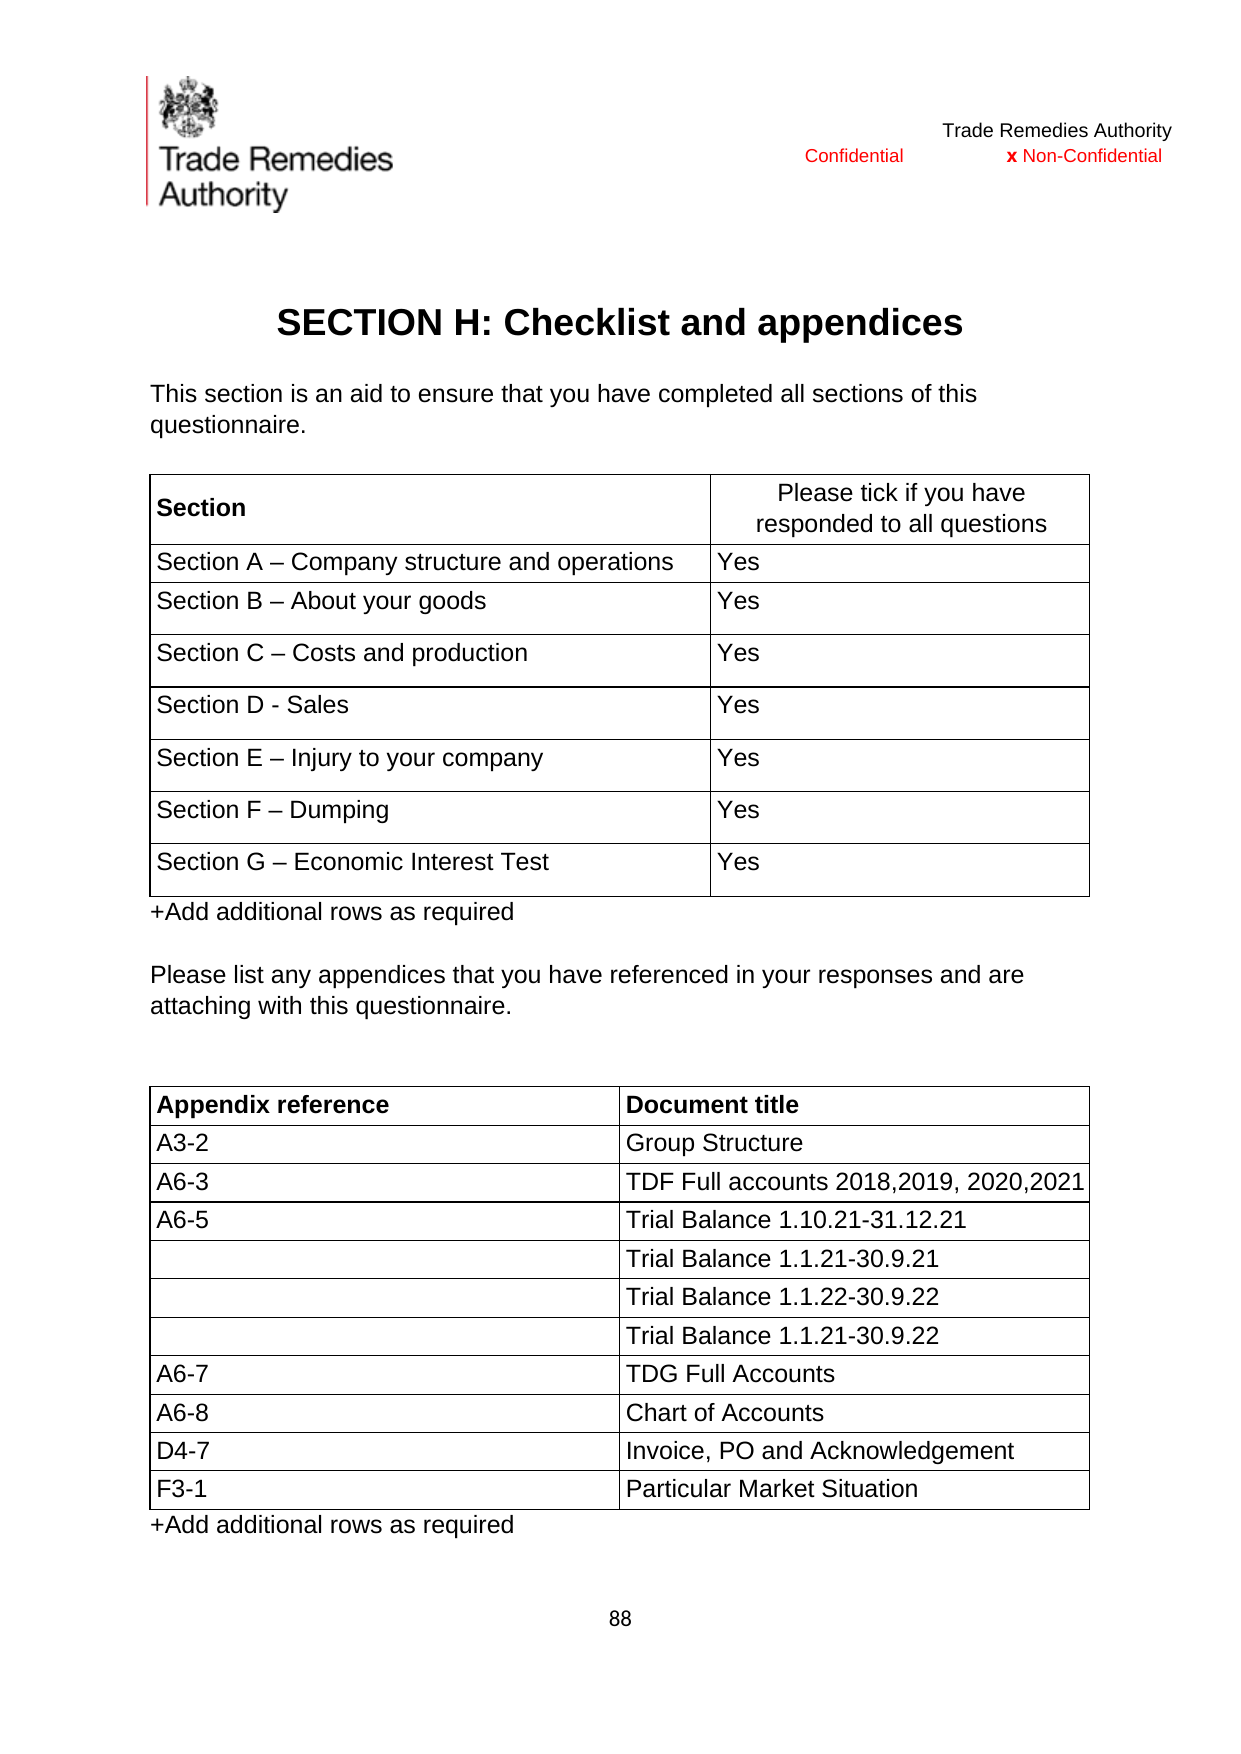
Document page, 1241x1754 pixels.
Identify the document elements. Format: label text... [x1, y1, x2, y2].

text Please list any appendices that you have referenced in your responses and are attaching with this questionnaire. [150, 960, 1090, 1020]
table_cell Invoice, PO and Acknowledgement [620, 1433, 1089, 1470]
table_cell Particular Market Situation [620, 1471, 1089, 1509]
table_cell Yes [711, 545, 1089, 582]
table_cell TDF Full accounts 2018,2019, 2020,2021 [620, 1164, 1089, 1201]
table_cell Section F – Dumping [151, 792, 710, 843]
table_cell TDG Full Accounts [620, 1356, 1089, 1393]
table_cell Yes [711, 583, 1089, 634]
table_cell Section E – Injury to your company [151, 740, 710, 791]
table_cell A3-2 [151, 1126, 619, 1163]
table_cell Trial Balance 1.10.21-31.12.21 [620, 1203, 1089, 1240]
table_cell Yes [711, 635, 1089, 686]
table_cell A6-7 [151, 1356, 619, 1393]
table_cell Section D - Sales [151, 688, 710, 739]
table_cell D4-7 [151, 1433, 619, 1470]
table_cell Yes [711, 844, 1089, 896]
subtitle SECTION H: Checklist and appendices [150, 300, 1090, 343]
table_cell Group Structure [620, 1126, 1089, 1163]
table_header Please tick if you have responded to all questions [711, 475, 1089, 543]
table_cell Section A – Company structure and operations [151, 545, 710, 582]
table_cell Section B – About your goods [151, 583, 710, 634]
text +Add additional rows as required [150, 1510, 1090, 1539]
table_cell Yes [711, 740, 1089, 791]
table_cell Chart of Accounts [620, 1395, 1089, 1432]
table_header Appendix reference [151, 1087, 619, 1124]
table_cell A6-8 [151, 1395, 619, 1432]
table_cell [151, 1318, 619, 1355]
table_cell Section C – Costs and production [151, 635, 710, 686]
table_cell F3-1 [151, 1471, 619, 1509]
text This section is an aid to ensure that you have completed all sections of this questionnaire. [150, 379, 1090, 439]
table_cell Yes [711, 792, 1089, 843]
table_header Section [151, 475, 710, 543]
table_cell Trial Balance 1.1.22-30.9.22 [620, 1279, 1089, 1317]
table_cell [151, 1279, 619, 1317]
table_cell Trial Balance 1.1.21-30.9.21 [620, 1241, 1089, 1278]
table_header Document title [620, 1087, 1089, 1124]
table_cell Yes [711, 688, 1089, 739]
table_cell A6-5 [151, 1203, 619, 1240]
text +Add additional rows as required [150, 897, 1090, 925]
table_cell [151, 1241, 619, 1278]
table_cell A6-3 [151, 1164, 619, 1201]
table_cell Trial Balance 1.1.21-30.9.22 [620, 1318, 1089, 1355]
table_cell Section G – Economic Interest Test [151, 844, 710, 896]
